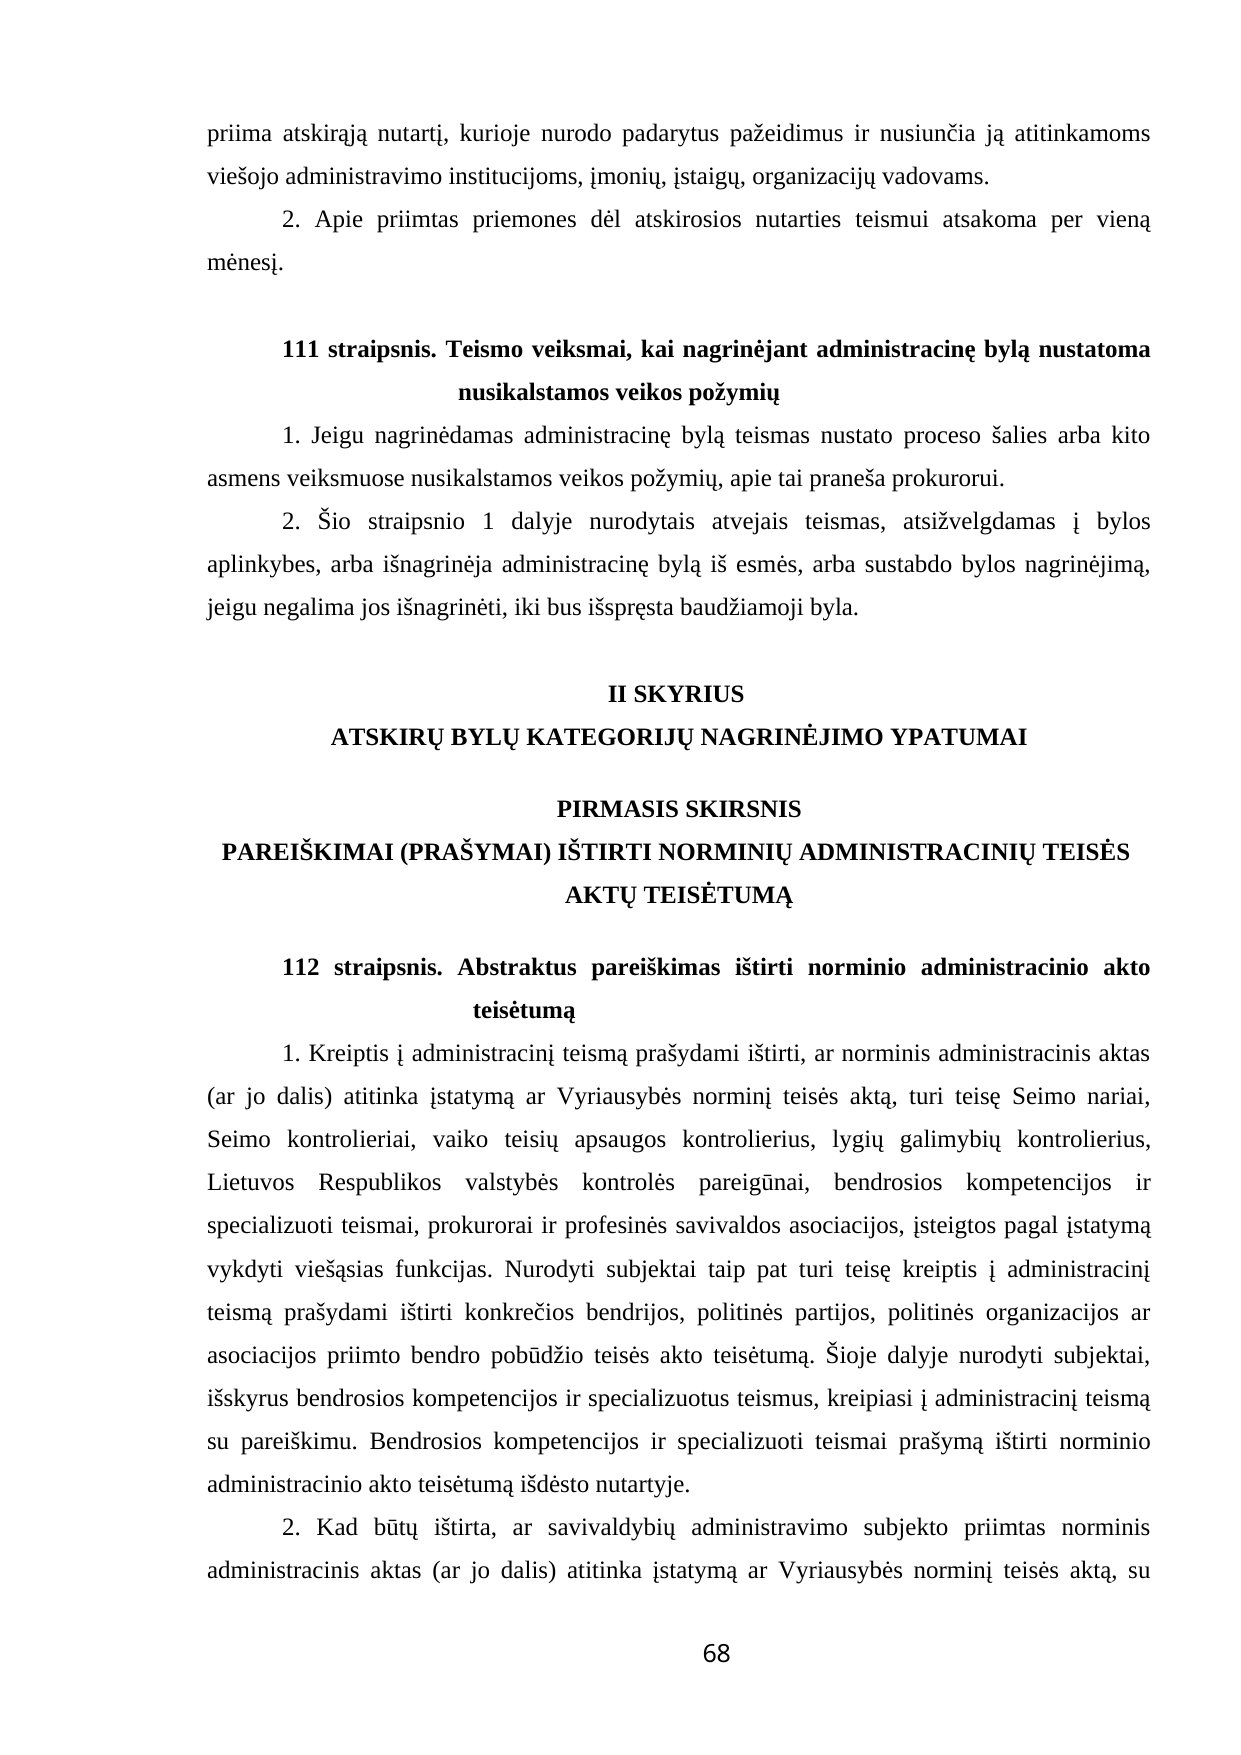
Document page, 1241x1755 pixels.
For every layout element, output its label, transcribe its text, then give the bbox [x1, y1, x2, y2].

text AKTŲ TEISĖTUMĄ [207, 880, 1152, 909]
text 1. Jeigu nagrinėdamas administracinę bylą teismas nustato proceso šalies arba kito asmens veiksmuose nusikalstamos veikos požymių, apie tai praneša prokurorui. [207, 420, 1152, 492]
text PIRMASIS SKIRSNIS [207, 794, 1152, 822]
text ATSKIRŲ BYLŲ KATEGORIJŲ NAGRINĖJIMO YPATUMAI [207, 722, 1152, 751]
text 111 straipsnis. Teismo veiksmai, kai nagrinėjant administracinę bylą nustatoma nusikalstamos veikos požymių [282, 334, 1152, 406]
text 1. Kreiptis į administracinį teismą prašydami ištirti, ar norminis administracinis aktas (ar jo dalis) atitinka įstatymą ar Vyriausybės norminį teisės aktą, turi teisę Seimo nariai, Seimo kontrolieriai, vaiko teisių apsaugos kontrolierius, lygių galimybių kontrolierius, Lietuvos Respublikos valstybės kontrolės pareigūnai, bendrosios kompetencijos ir specializuoti teismai, prokurorai ir profesinės savivaldos asociacijos, įsteigtos pagal įstatymą vykdyti viešąsias funkcijas. Nurodyti subjektai taip pat turi teisę kreiptis į administracinį teismą prašydami ištirti konkrečios bendrijos, politinės partijos, politinės organizacijos ar asociacijos priimto bendro pobūdžio teisės akto teisėtumą. Šioje dalyje nurodyti subjektai, išskyrus bendrosios kompetencijos ir specializuotus teismus, kreipiasi į administracinį teismą su pareiškimu. Bendrosios kompetencijos ir specializuoti teismai prašymą ištirti norminio administracinio akto teisėtumą išdėsto nutartyje. [207, 1038, 1152, 1498]
text priima atskirąją nutartį, kurioje nurodo padarytus pažeidimus ir nusiunčia ją atitinkamoms viešojo administravimo institucijoms, įmonių, įstaigų, organizacijų vadovams. [207, 118, 1152, 190]
text PAREIŠKIMAI (PRAŠYMAI) IŠTIRTI NORMINIŲ ADMINISTRACINIŲ TEISĖS [207, 837, 1152, 866]
text II SKYRIUS [207, 679, 1152, 707]
text 112 straipsnis. Abstraktus pareiškimas ištirti norminio administracinio akto teisėtumą [282, 952, 1152, 1024]
text 2. Apie priimtas priemones dėl atskirosios nutarties teismui atsakoma per vieną mėnesį. [207, 204, 1152, 276]
text 2. Kad būtų ištirta, ar savivaldybių administravimo subjekto priimtas norminis administracinis aktas (ar jo dalis) atitinka įstatymą ar Vyriausybės norminį teisės aktą, su [207, 1512, 1152, 1584]
text 2. Šio straipsnio 1 dalyje nurodytais atvejais teismas, atsižvelgdamas į bylos aplinkybes, arba išnagrinėja administracinę bylą iš esmės, arba sustabdo bylos nagrinėjimą, jeigu negalima jos išnagrinėti, iki bus išspręsta baudžiamoji byla. [207, 506, 1152, 621]
